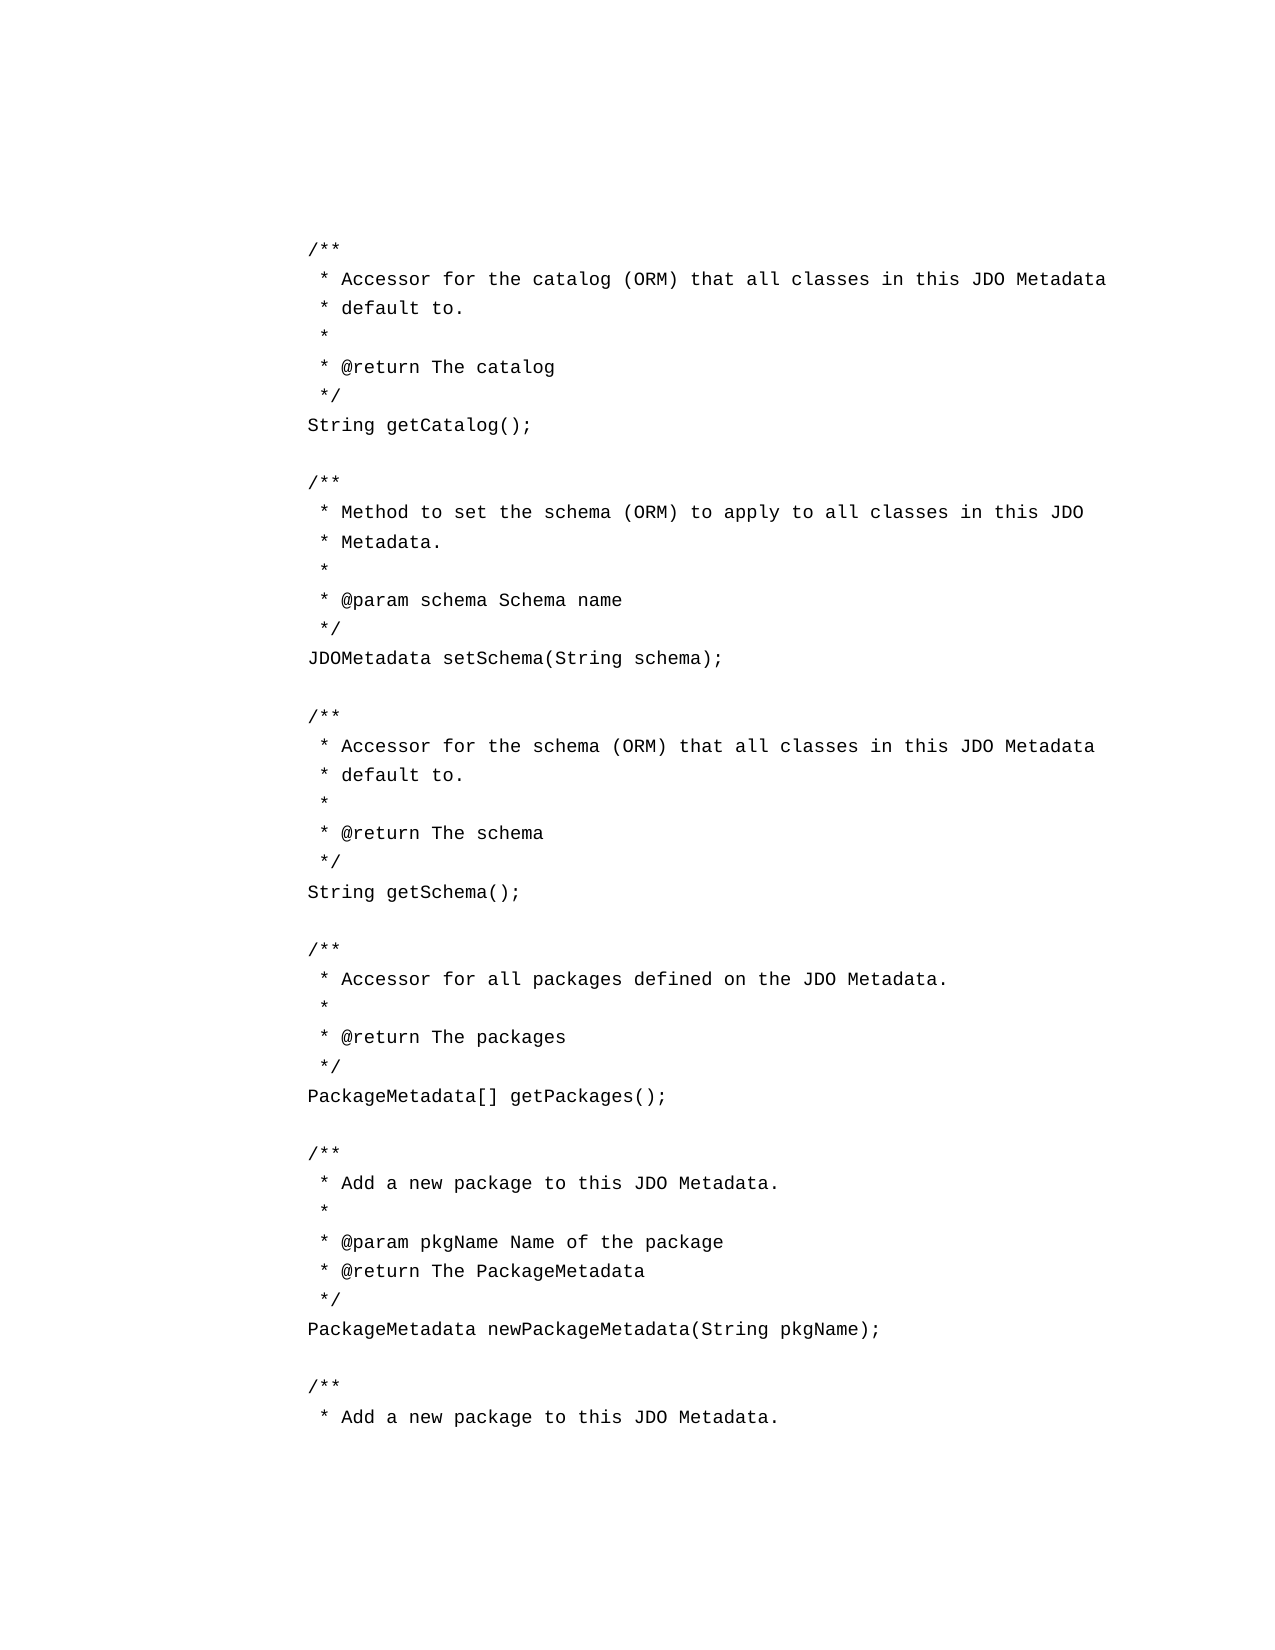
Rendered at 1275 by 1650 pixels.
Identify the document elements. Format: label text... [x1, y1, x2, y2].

text * [262, 997, 1125, 1020]
text * Metadata. [262, 531, 1125, 554]
text PackageMetadata[] getPackages(); [262, 1085, 1125, 1108]
text /** [262, 239, 1125, 262]
text * [262, 1202, 1125, 1224]
text /** [262, 472, 1125, 495]
text * @param pkgName Name of the package [262, 1231, 1125, 1254]
text JDOMetadata setSchema(String schema); [262, 647, 1125, 670]
text */ [262, 618, 1125, 641]
text /** [262, 1377, 1125, 1399]
text String getCatalog(); [262, 414, 1125, 437]
text * [262, 793, 1125, 816]
text * Add a new package to this JDO Metadata. [262, 1172, 1125, 1195]
text /** [262, 1143, 1125, 1166]
text String getSchema(); [262, 881, 1125, 904]
text * Accessor for the schema (ORM) that all classes in this JDO Metadata [262, 735, 1125, 758]
text * Method to set the schema (ORM) to apply to all classes in this JDO [262, 502, 1125, 524]
text * @return The PackageMetadata [262, 1260, 1125, 1283]
text */ [262, 852, 1125, 874]
text */ [262, 1289, 1125, 1312]
text * default to. [262, 764, 1125, 787]
text * Add a new package to this JDO Metadata. [262, 1406, 1125, 1429]
text /** [262, 706, 1125, 729]
text */ [262, 385, 1125, 408]
text * [262, 560, 1125, 583]
text * @return The schema [262, 822, 1125, 845]
text * @return The catalog [262, 356, 1125, 379]
text /** [262, 939, 1125, 962]
text * [262, 327, 1125, 349]
text */ [262, 1056, 1125, 1079]
text * default to. [262, 297, 1125, 320]
text * @return The packages [262, 1027, 1125, 1049]
text PackageMetadata newPackageMetadata(String pkgName); [262, 1318, 1125, 1341]
text * @param schema Schema name [262, 589, 1125, 612]
text * Accessor for all packages defined on the JDO Metadata. [262, 968, 1125, 991]
text * Accessor for the catalog (ORM) that all classes in this JDO Metadata [262, 268, 1125, 291]
